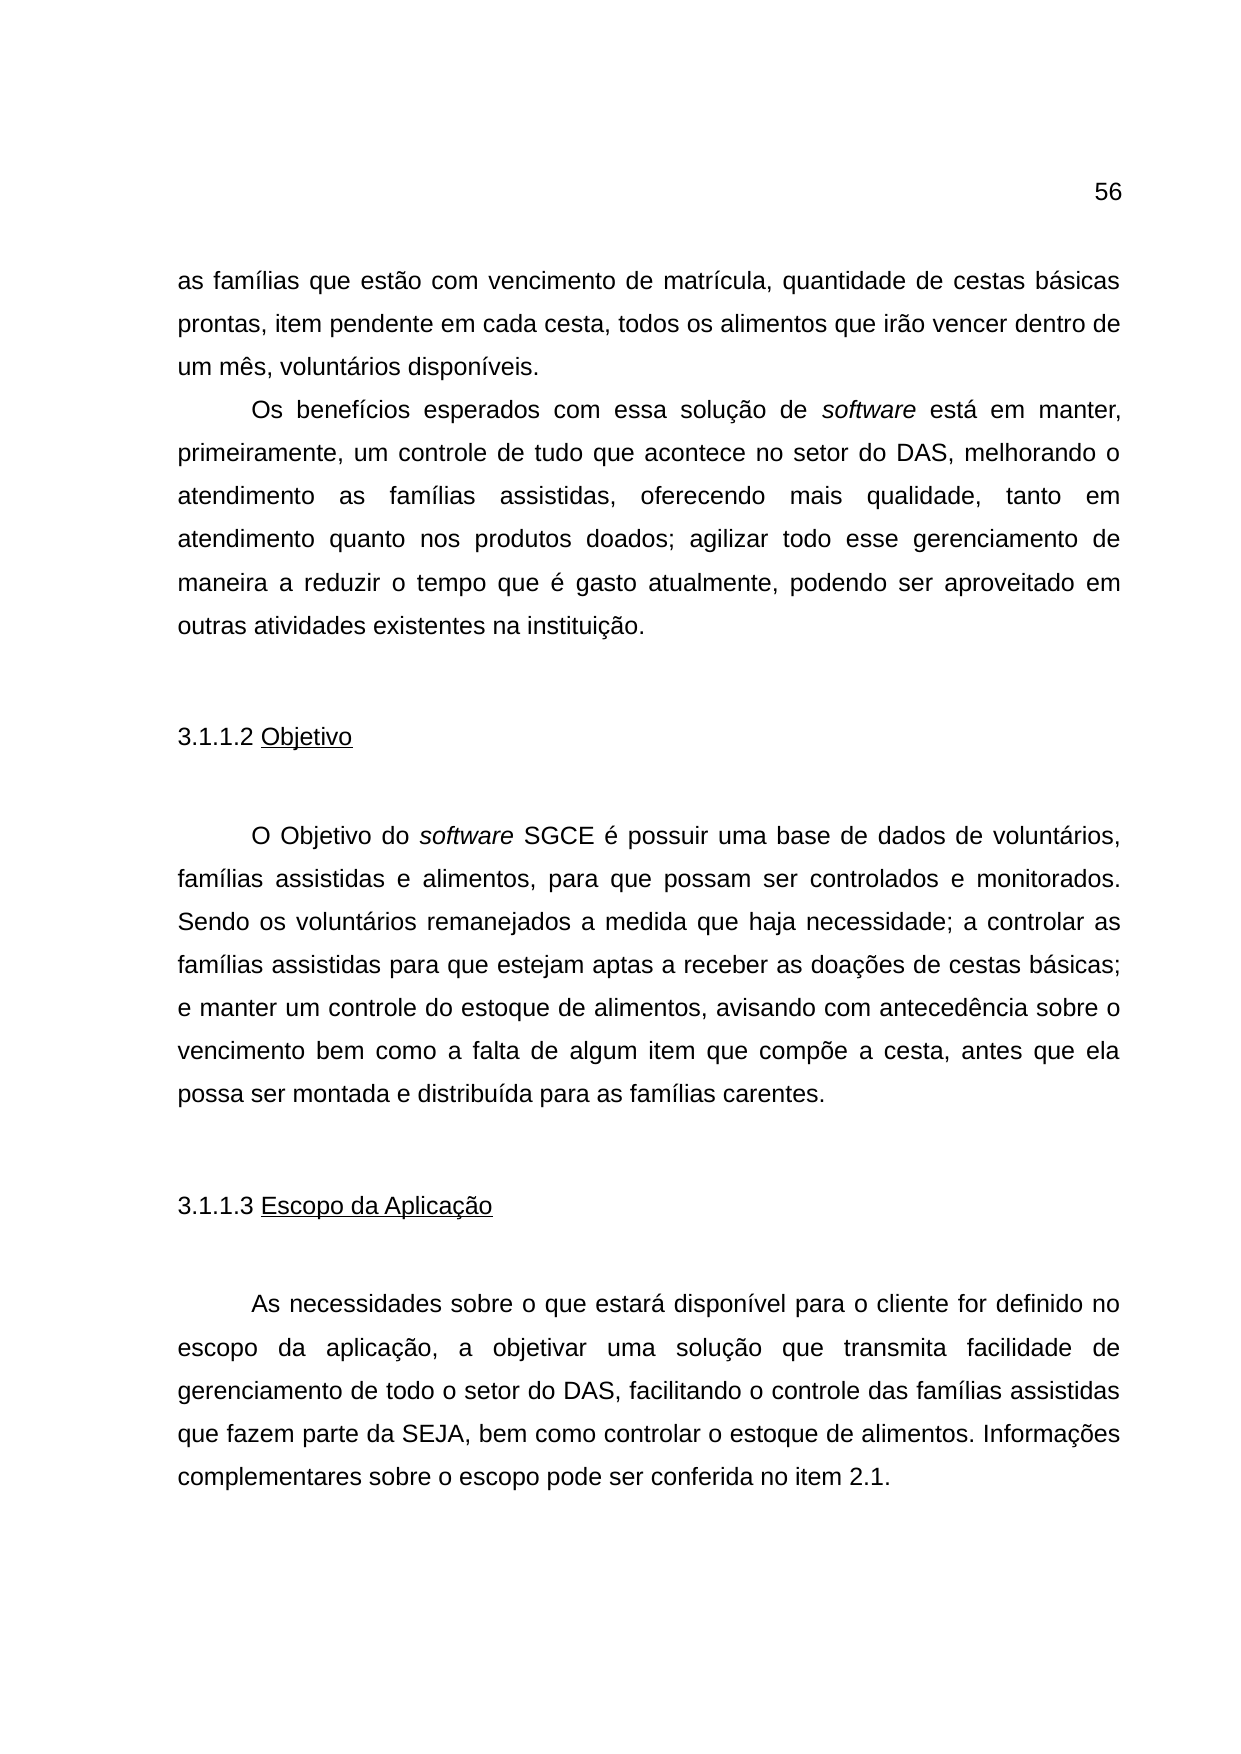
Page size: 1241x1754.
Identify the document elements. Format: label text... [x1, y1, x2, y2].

text as famílias que estão com vencimento de matrícula, quantidade de cestas básicas prontas, item pendente em cada cesta, todos os alimentos que irão vencer dentro de um mês, voluntários disponíveis. [177, 266, 1122, 381]
text O Objetivo do software SGCE é possuir uma base de dados de voluntários, famílias assistidas e alimentos, para que possam ser controlados e monitorados. Sendo os voluntários remanejados a medida que haja necessidade; a controlar as famílias assistidas para que estejam aptas a receber as doações de cestas básicas; e manter um controle do estoque de alimentos, avisando com antecedência sobre o vencimento bem como a falta de algum item que compõe a cesta, antes que ela possa ser montada e distribuída para as famílias carentes. [177, 821, 1122, 1108]
text Os benefícios esperados com essa solução de software está em manter, primeiramente, um controle de tudo que acontece no setor do DAS, melhorando o atendimento as famílias assistidas, oferecendo mais qualidade, tanto em atendimento quanto nos produtos doados; agilizar todo esse gerenciamento de maneira a reduzir o tempo que é gasto atualmente, podendo ser aproveitado em outras atividades existentes na instituição. [177, 395, 1122, 639]
text As necessidades sobre o que estará disponível para o cliente for definido no escopo da aplicação, a objetivar uma solução que transmita facilidade de gerenciamento de todo o setor do DAS, facilitando o controle das famílias assistidas que fazem parte da SEJA, bem como controlar o estoque de alimentos. Informações complementares sobre o escopo pode ser conferida no item 2.1. [177, 1289, 1122, 1491]
subtitle 3.1.1.3 Escopo da Aplicação [177, 1191, 1122, 1219]
subtitle 3.1.1.2 Objetivo [177, 722, 1122, 751]
